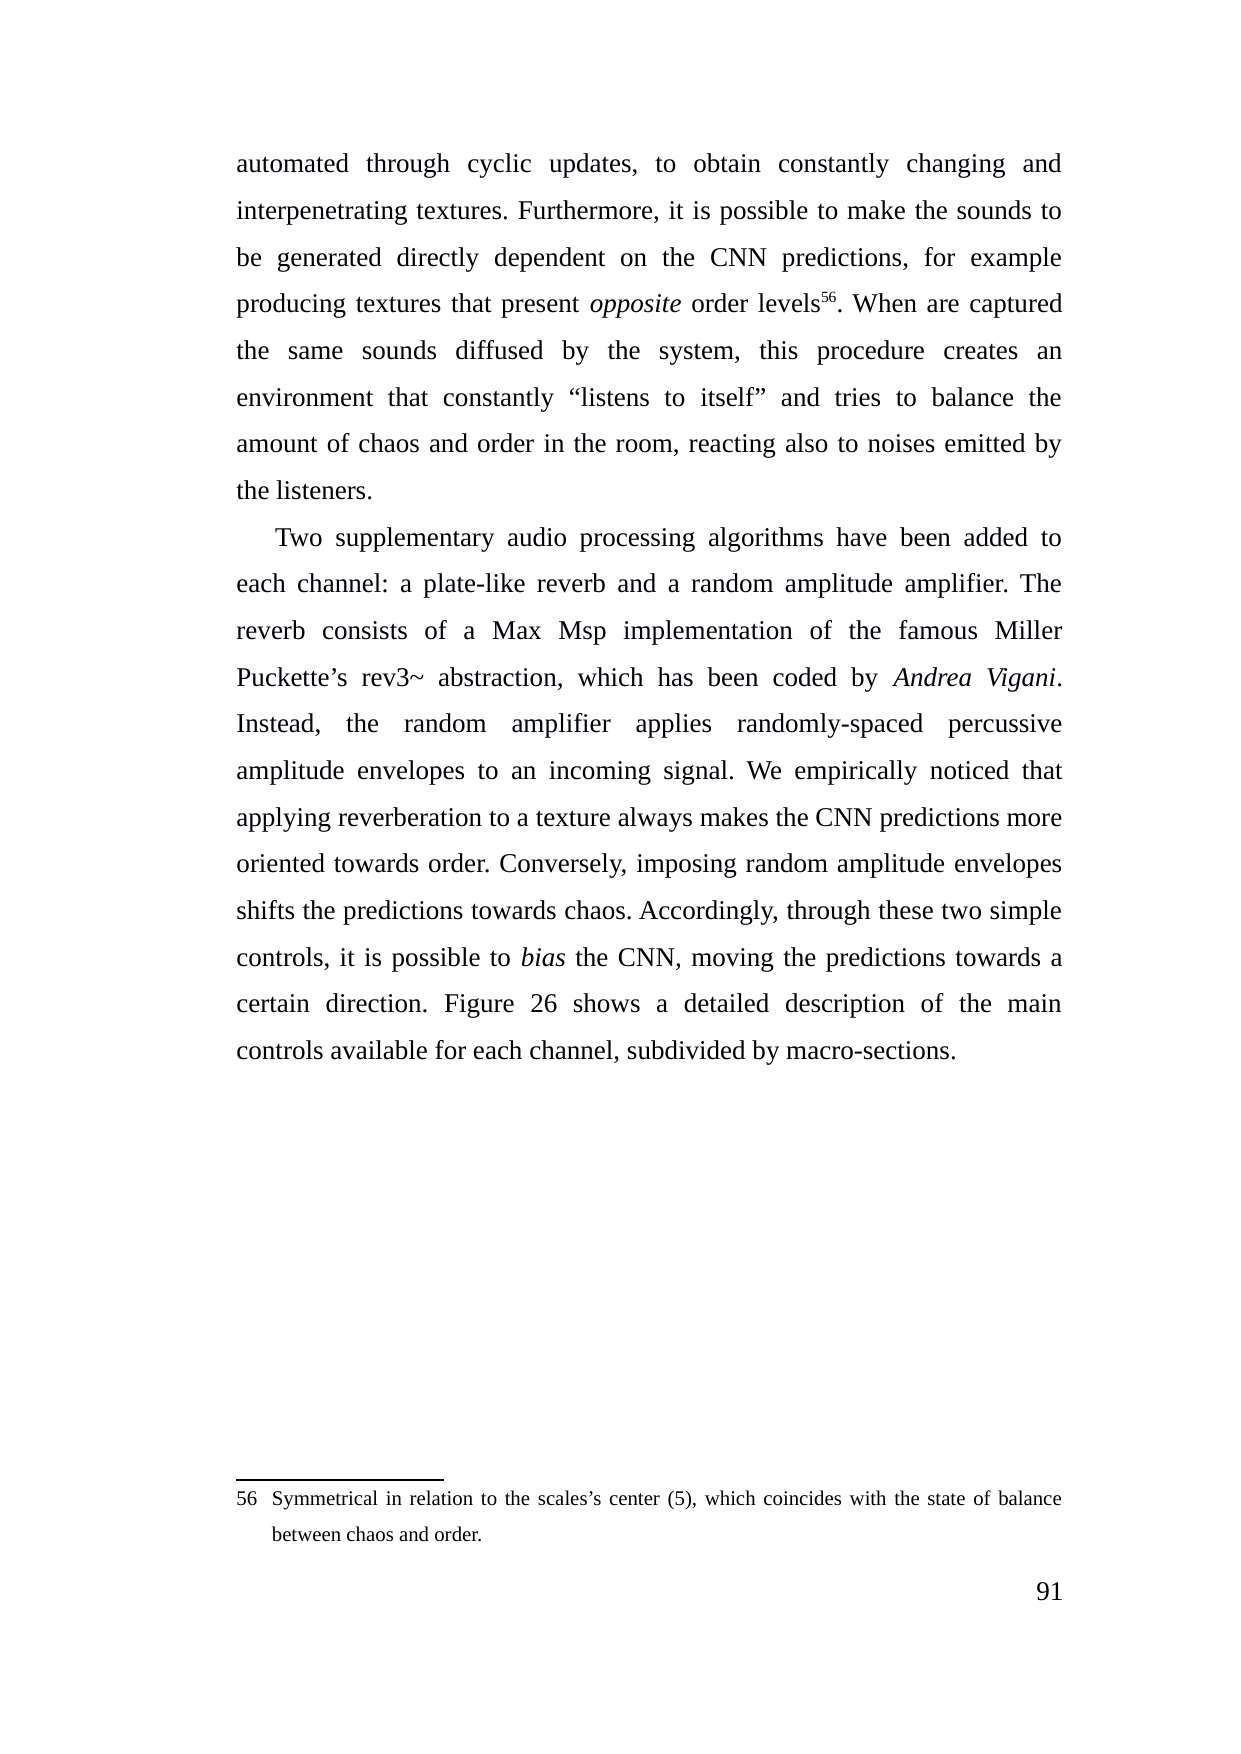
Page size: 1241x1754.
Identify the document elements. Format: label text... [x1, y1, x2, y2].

text automated through cyclic updates, to obtain constantly changing and interpenetrating textures. Furthermore, it is possible to make the sounds to be generated directly dependent on the CNN predictions, for example producing textures that present opposite order levels. When are captured the same sounds diffused by the system, this procedure creates an environment that constantly “listens to itself” and tries to balance the amount of chaos and order in the room, reacting also to noises emitted by the listeners. [236, 148, 1063, 505]
text Two supplementary audio processing algorithms have been added to each channel: a plate-like reverb and a random amplitude amplifier. The reverb consists of a Max Msp implementation of the famous Miller Puckette’s rev3~ abstraction, which has been coded by Andrea Vigani. Instead, the random amplifier applies randomly-spaced percussive amplitude envelopes to an incoming signal. We empirically noticed that applying reverberation to a texture always makes the CNN predictions more oriented towards order. Conversely, imposing random amplitude envelopes shifts the predictions towards chaos. Accordingly, through these two simple controls, it is possible to bias the CNN, moving the predictions towards a certain direction. Figure 26 shows a detailed description of the main controls available for each channel, subdivided by macro-sections. [236, 521, 1063, 1065]
text Symmetrical in relation to the scales’s center (5), which coincides with the state of balance between chaos and order. [236, 1486, 1063, 1546]
